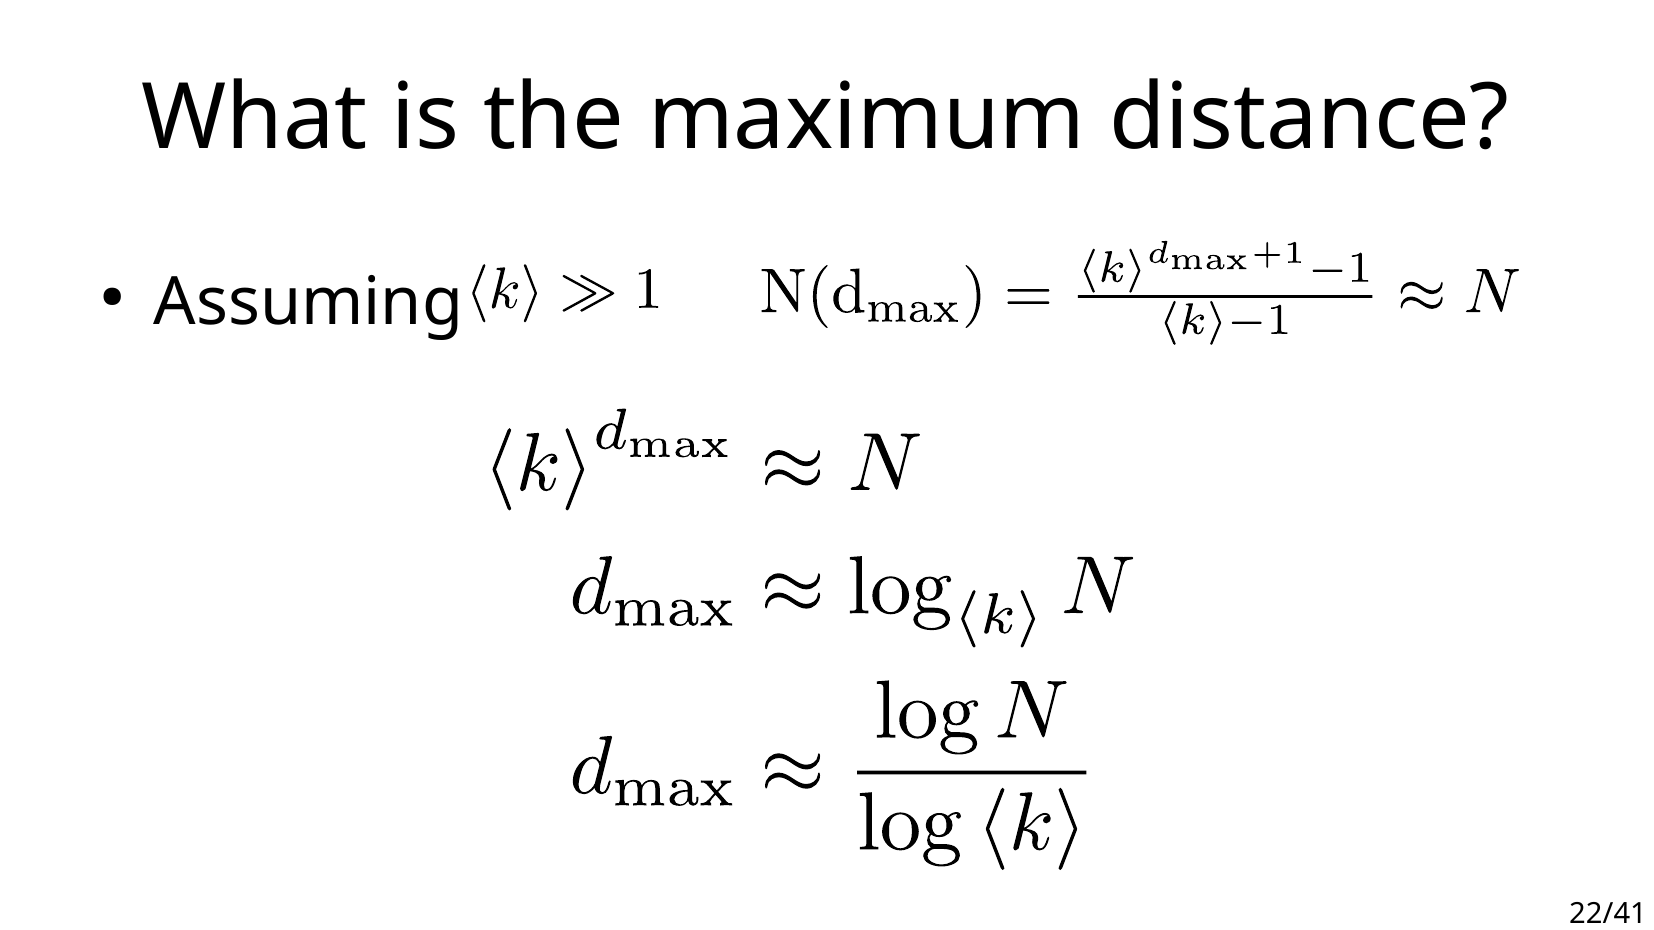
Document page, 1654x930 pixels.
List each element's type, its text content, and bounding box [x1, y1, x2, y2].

text_box [465, 264, 663, 323]
title What is the maximum distance? [82, 1, 1571, 225]
text_box [483, 408, 1136, 871]
text_box [759, 240, 1522, 345]
list Assuming [82, 252, 1571, 793]
